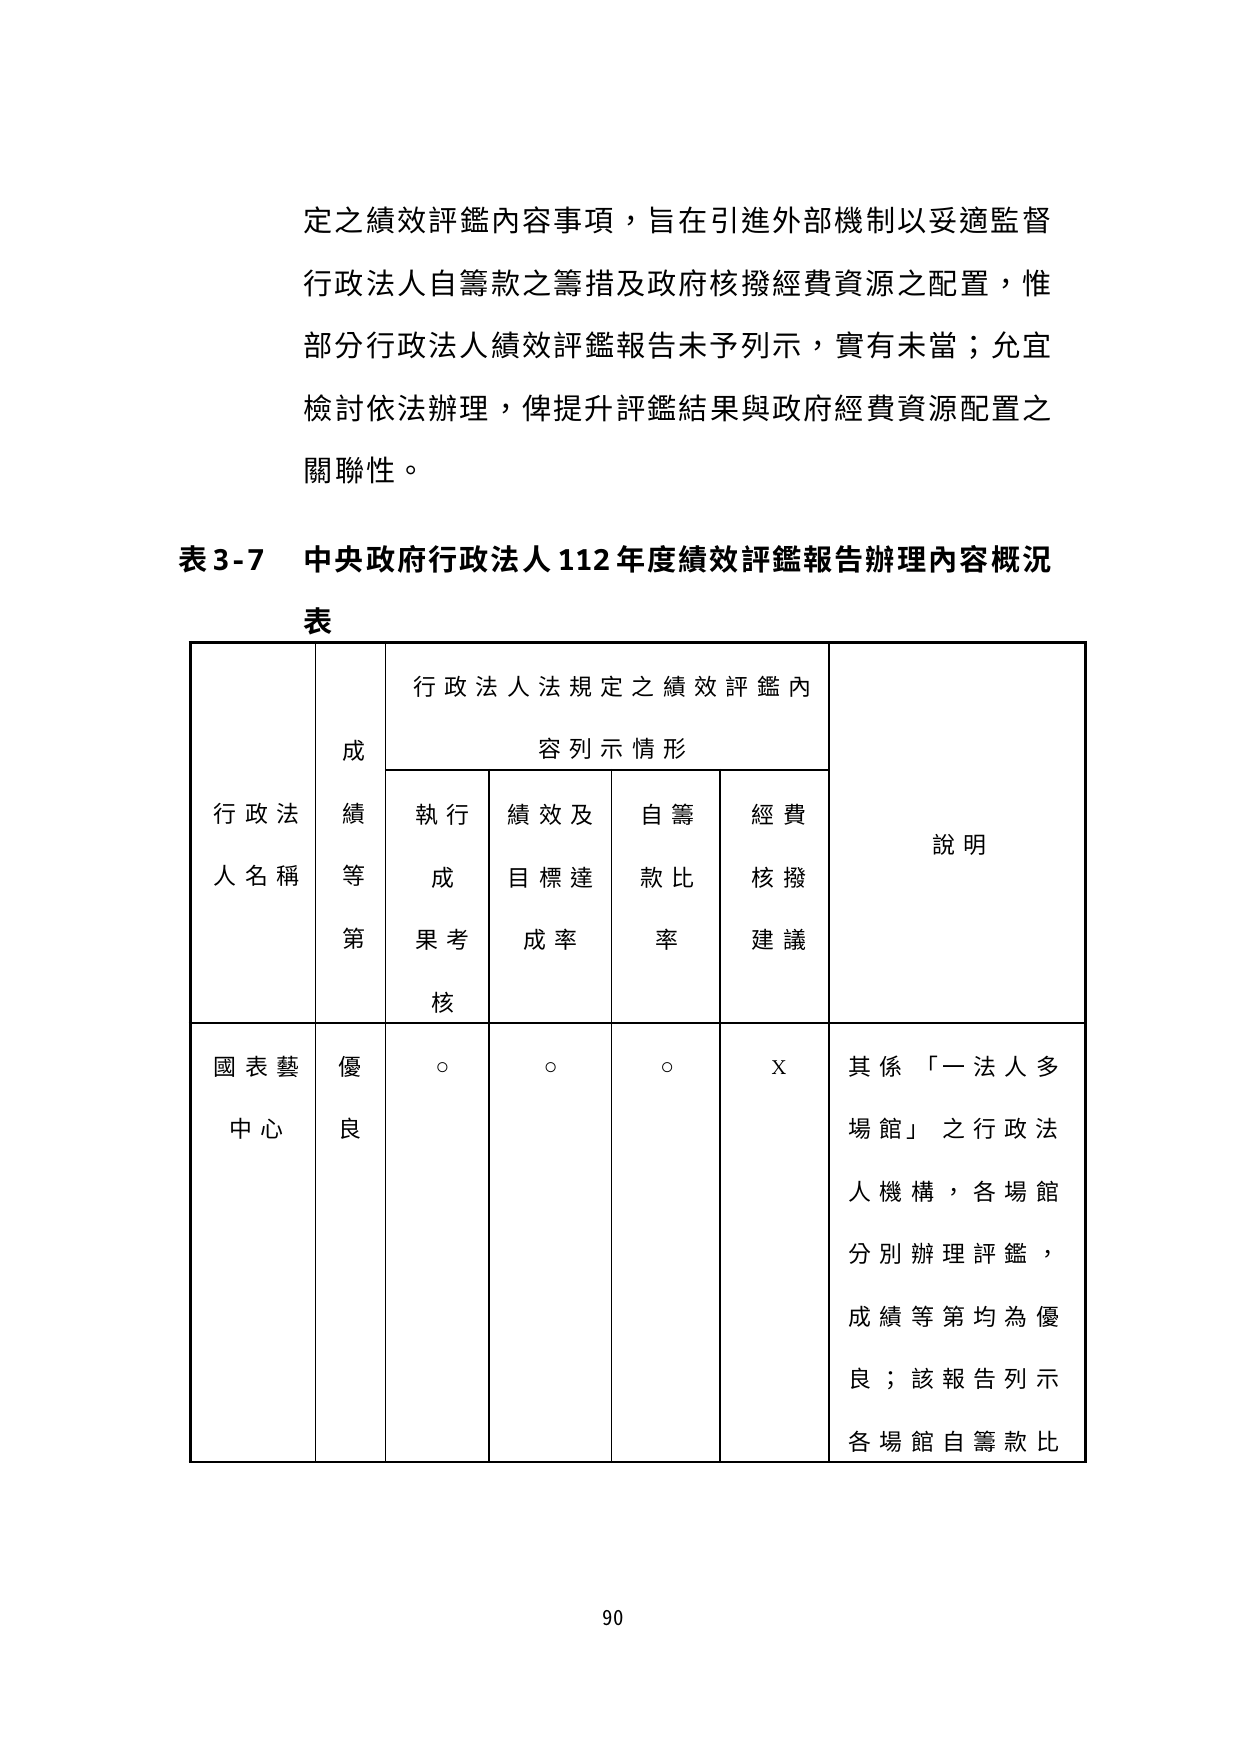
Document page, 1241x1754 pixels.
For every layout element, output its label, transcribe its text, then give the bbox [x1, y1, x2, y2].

text 表3-7 中央政府行政法人112年度績效評鑑報告辦理內容概況表 [177, 516, 1063, 641]
table_header 行政法人名稱 [192, 644, 315, 1022]
table_header 說明 [830, 644, 1084, 1022]
table_header 成績等第 [316, 644, 385, 1022]
table_header 行政法人法規定之績效評鑑內容列示情形 [386, 644, 828, 769]
table_cell 績效及目標達成率 [490, 771, 611, 1022]
table_cell ○ [386, 1024, 488, 1461]
table_cell 執行成 果考核 [386, 771, 488, 1022]
table_cell 自籌款比率 [612, 771, 719, 1022]
table_cell 經費核撥建議 [721, 771, 828, 1022]
table_cell Ⅹ [721, 1024, 828, 1461]
text 定之績效評鑑內容事項，旨在引進外部機制以妥適監督行政法人自籌款之籌措及政府核撥經費資源之配置，惟部分行政法人績效評鑑報告未予列示，實有未當；允宜檢討依法辦理，俾提升評鑑結果與政府經費資源配置之關聯性。 [266, 177, 1063, 490]
table_cell 其係「一法人多場館」之行政法人機構，各場館分別辦理評鑑，成績等第均為優良；該報告列示各場館自籌款比 [830, 1024, 1084, 1461]
table_cell ○ [612, 1024, 719, 1461]
table_cell ○ [490, 1024, 611, 1461]
table_cell 國表藝 中心 [192, 1024, 315, 1461]
table_cell 優良 [316, 1024, 385, 1461]
